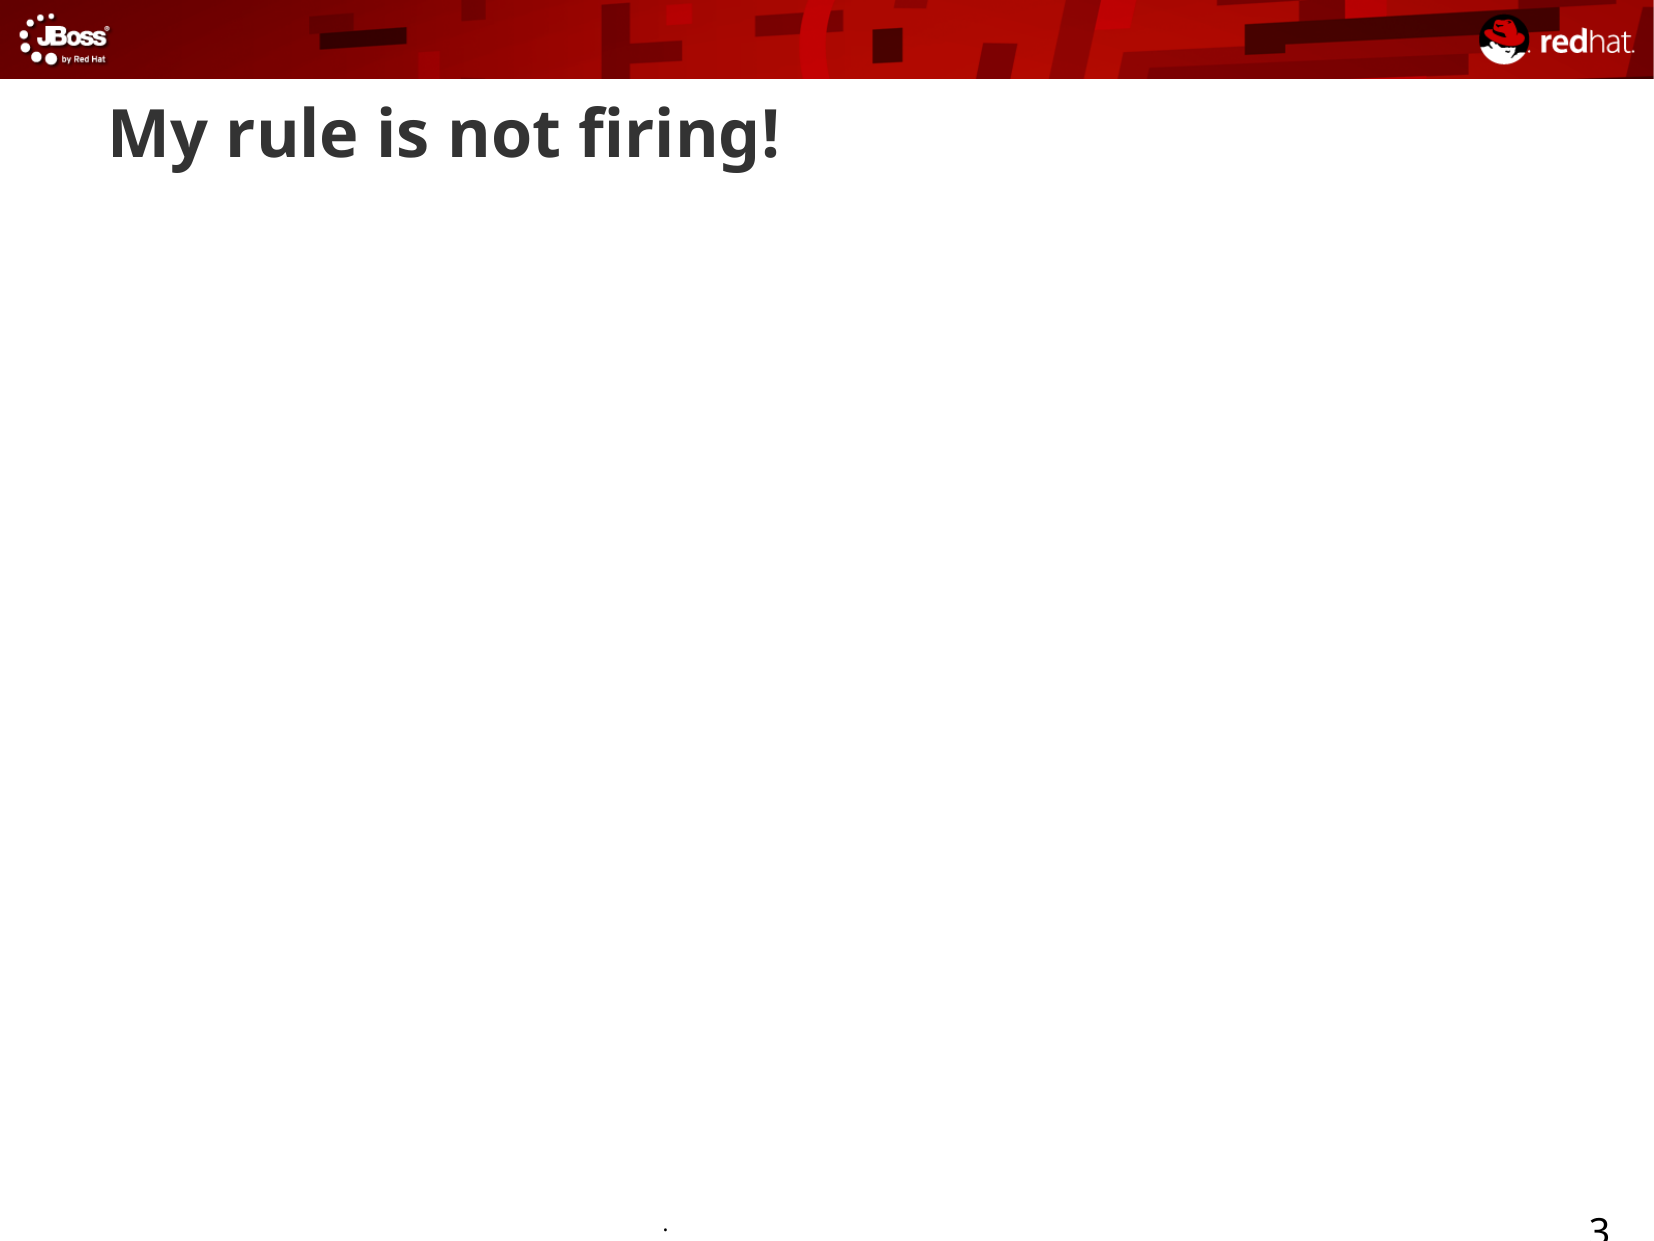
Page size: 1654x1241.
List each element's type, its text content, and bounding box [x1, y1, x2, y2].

title My rule is not firing! [107, 70, 1329, 193]
picture [0, 0, 1654, 79]
